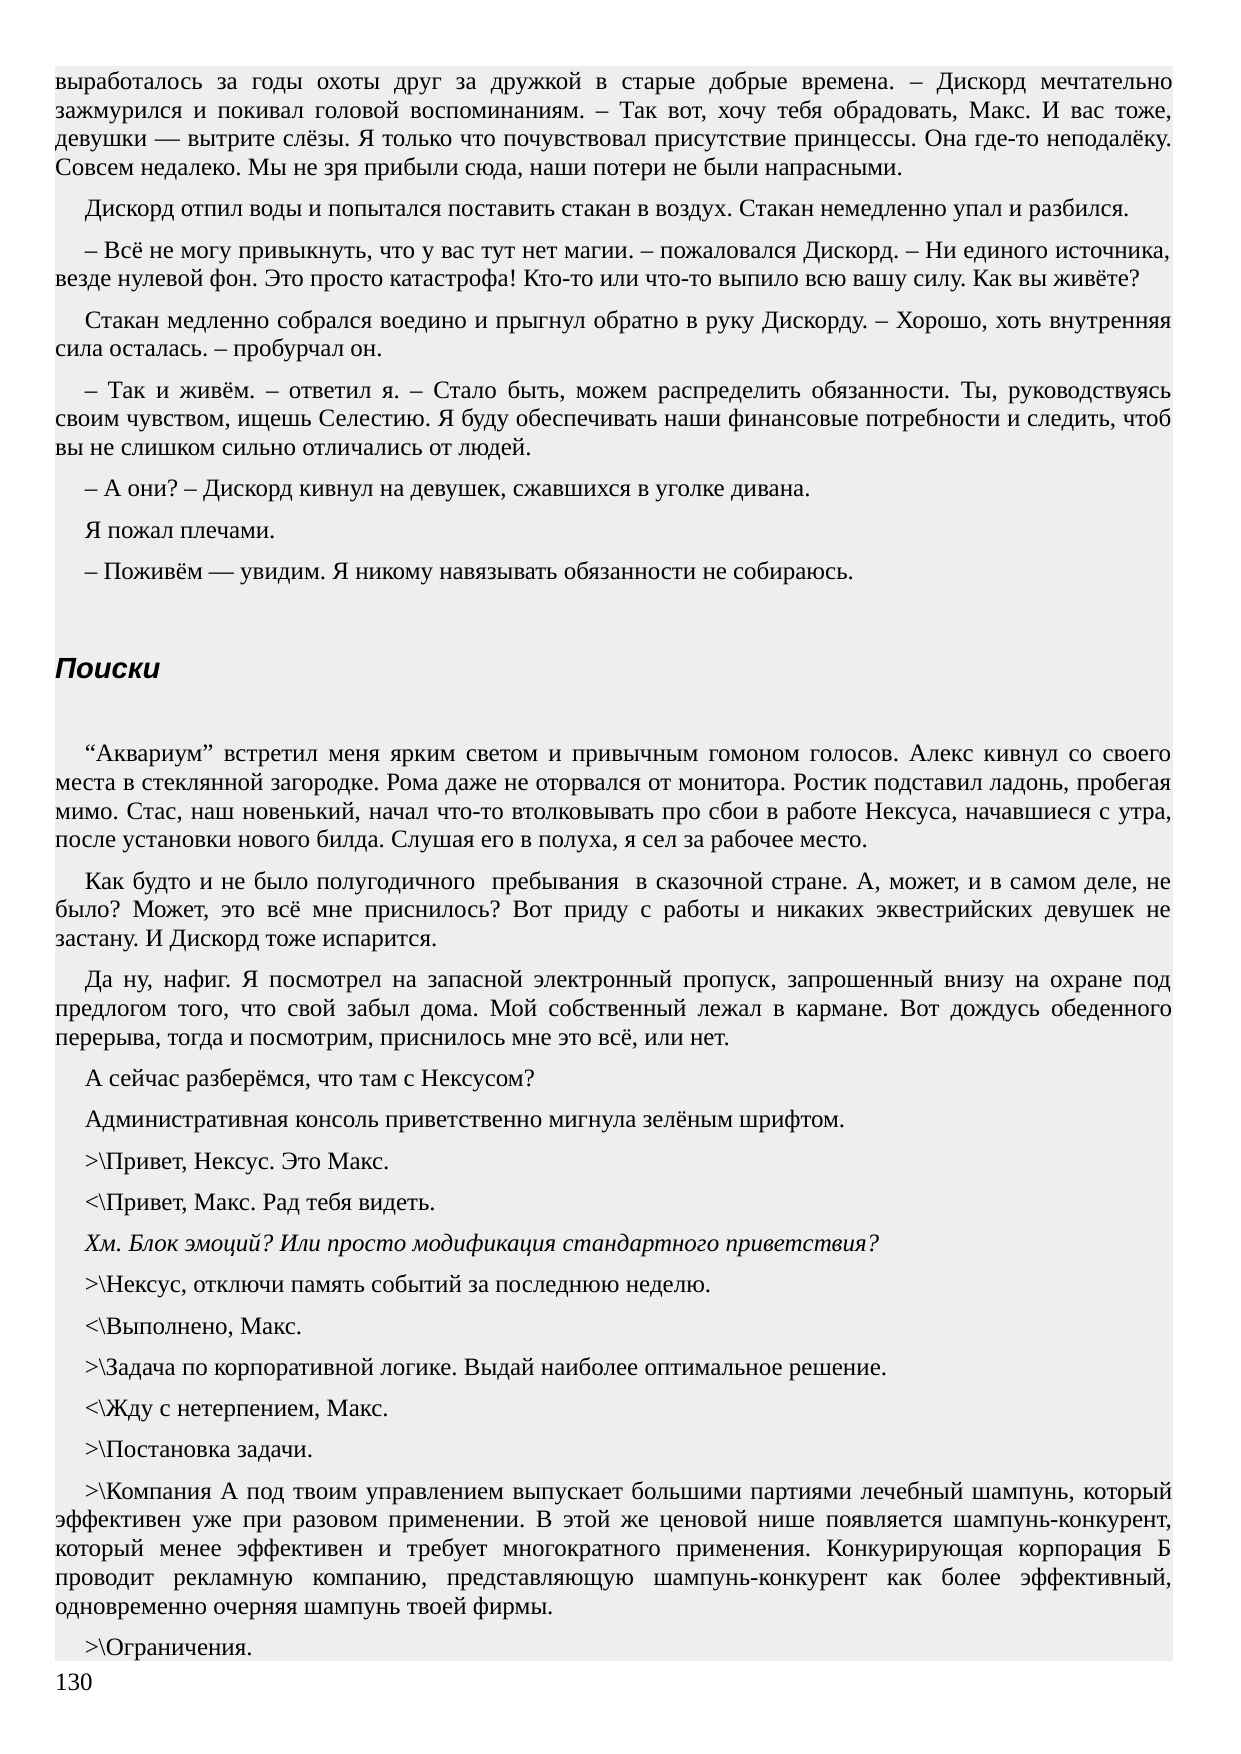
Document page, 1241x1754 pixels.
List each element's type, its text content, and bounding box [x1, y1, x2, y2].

text Да ну, нафиг. Я посмотрел на запасной электронный пропуск, запрошенный внизу на охране под предлогом того, что свой забыл дома. Мой собственный лежал в кармане. Вот дождусь обеденного перерыва, тогда и посмотрим, приснилось мне это всё, или нет. [55, 964, 1173, 1051]
text Дискорд отпил воды и попытался поставить стакан в воздух. Стакан немедленно упал и разбился. [55, 193, 1173, 222]
text Административная консоль приветственно мигнула зелёным шрифтом. [55, 1104, 1173, 1133]
text А сейчас разберёмся, что там с Нексусом? [55, 1063, 1173, 1092]
text Стакан медленно собрался воедино и прыгнул обратно в руку Дискорду. – Хорошо, хоть внутренняя сила осталась. – пробурчал он. [55, 305, 1173, 362]
text >\Задача по корпоративной логике. Выдай наиболее оптимальное решение. [55, 1352, 1173, 1381]
text – Так и живём. – ответил я. – Стало быть, можем распределить обязанности. Ты, руководствуясь своим чувством, ищешь Селестию. Я буду обеспечивать наши финансовые потребности и следить, чтоб вы не слишком сильно отличались от людей. [55, 375, 1173, 461]
text >\Компания А под твоим управлением выпускает большими партиями лечебный шампунь, который эффективен уже при разовом применении. В этой же ценовой нише появляется шампунь-конкурент, который менее эффективен и требует многократного применения. Конкурирующая корпорация Б проводит рекламную компанию, представляющую шампунь-конкурент как более эффективный, одновременно очерняя шампунь твоей фирмы. [55, 1476, 1173, 1619]
text “Аквариум” встретил меня ярким светом и привычным гомоном голосов. Алекс кивнул со своего места в стеклянной загородке. Рома даже не оторвался от монитора. Ростик подставил ладонь, пробегая мимо. Стас, наш новенький, начал что-то втолковывать про сбои в работе Нексуса, начавшиеся с утра, после установки нового билда. Слушая его в полуха, я сел за рабочее место. [55, 738, 1173, 853]
text Я пожал плечами. [55, 515, 1173, 543]
text >\Нексус, отключи память событий за последнюю неделю. [55, 1269, 1173, 1298]
text >\Постановка задачи. [55, 1434, 1173, 1463]
text выработалось за годы охоты друг за дружкой в старые добрые времена. – Дискорд мечтательно зажмурился и покивал головой воспоминаниям. – Так вот, хочу тебя обрадовать, Макс. И вас тоже, девушки — вытрите слёзы. Я только что почувствовал присутствие принцессы. Она где-то неподалёку. Совсем недалеко. Мы не зря прибыли сюда, наши потери не были напрасными. [55, 66, 1173, 181]
text Хм. Блок эмоций? Или просто модификация стандартного приветствия? [55, 1228, 1173, 1257]
text >\Привет, Нексус. Это Макс. [55, 1146, 1173, 1174]
text <\Привет, Макс. Рад тебя видеть. [55, 1187, 1173, 1216]
text – Поживём — увидим. Я никому навязывать обязанности не собираюсь. [55, 556, 1173, 585]
text <\Выполнено, Макс. [55, 1311, 1173, 1339]
text – Всё не могу привыкнуть, что у вас тут нет магии. – пожаловался Дискорд. – Ни единого источника, везде нулевой фон. Это просто катастрофа! Кто-то или что-то выпило всю вашу силу. Как вы живёте? [55, 235, 1173, 292]
text >\Ограничения. [55, 1632, 1173, 1661]
subtitle Поиски [55, 651, 1173, 684]
text Как будто и не было полугодичного пребывания в сказочной стране. А, может, и в самом деле, не было? Может, это всё мне приснилось? Вот приду с работы и никаких эквестрийских девушек не застану. И Дискорд тоже испарится. [55, 866, 1173, 952]
text – А они? – Дискорд кивнул на девушек, сжавшихся в уголке дивана. [55, 473, 1173, 502]
text <\Жду с нетерпением, Макс. [55, 1393, 1173, 1422]
